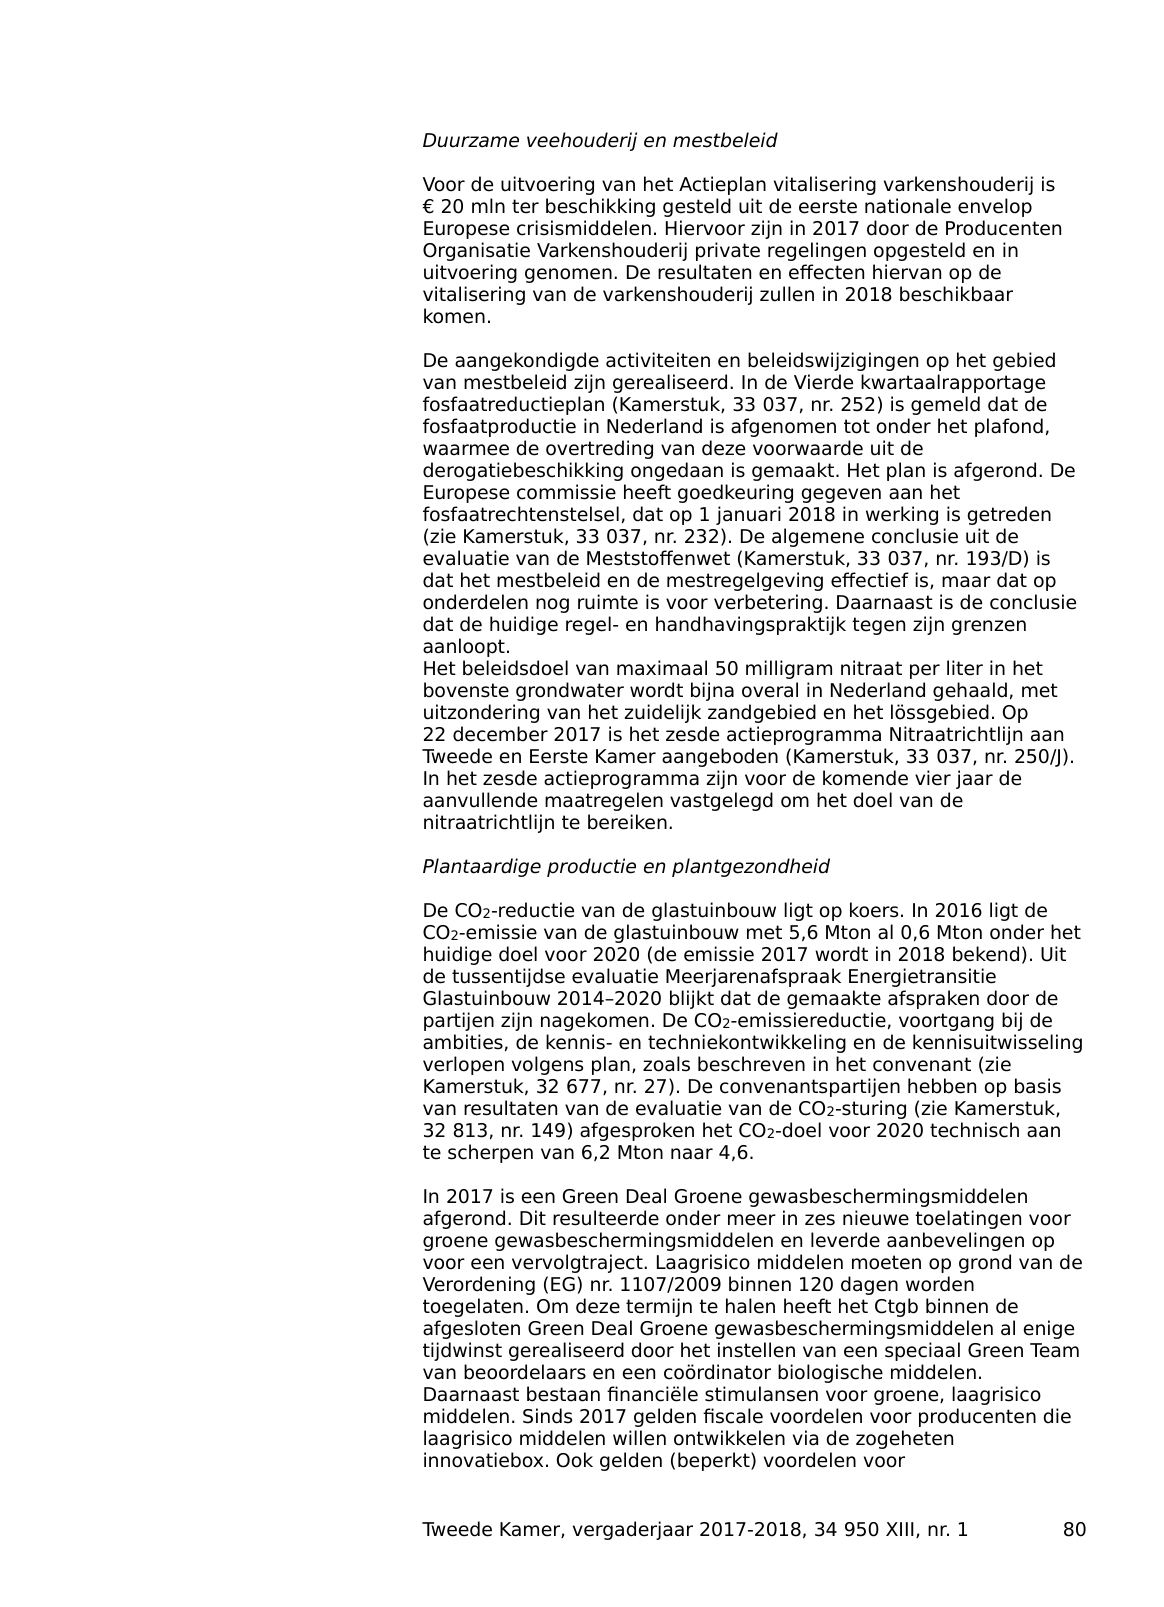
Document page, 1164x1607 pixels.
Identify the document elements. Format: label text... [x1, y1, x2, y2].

subtitle Plantaardige productie en plantgezondheid [422, 856, 1087, 878]
text De aangekondigde activiteiten en beleidswijzigingen op het gebied van mestbeleid zijn gerealiseerd. In de Vierde kwartaalrapportage fosfaatreductieplan (Kamerstuk, 33 037, nr. 252) is gemeld dat de fosfaatproductie in Nederland is afgenomen tot onder het plafond, waarmee de overtreding van deze voorwaarde uit de derogatiebeschikking ongedaan is gemaakt. Het plan is afgerond. De Europese commissie heeft goedkeuring gegeven aan het fosfaatrechtenstelsel, dat op 1 januari 2018 in werking is getreden (zie Kamerstuk, 33 037, nr. 232). De algemene conclusie uit de evaluatie van de Meststoffenwet (Kamerstuk, 33 037, nr. 193/D) is dat het mestbeleid en de mestregelgeving effectief is, maar dat op onderdelen nog ruimte is voor verbetering. Daarnaast is de conclusie dat de huidige regel- en handhavingspraktijk tegen zijn grenzen aanloopt. [422, 350, 1087, 658]
text Het beleidsdoel van maximaal 50 milligram nitraat per liter in het bovenste grondwater wordt bijna overal in Nederland gehaald, met uitzondering van het zuidelijk zandgebied en het lössgebied. Op 22 december 2017 is het zesde actieprogramma Nitraatrichtlijn aan Tweede en Eerste Kamer aangeboden (Kamerstuk, 33 037, nr. 250/J). In het zesde actieprogramma zijn voor de komende vier jaar de aanvullende maatregelen vastgelegd om het doel van de nitraatrichtlijn te bereiken. [422, 658, 1087, 834]
text Voor de uitvoering van het Actieplan vitalisering varkenshouderij is € 20 mln ter beschikking gesteld uit de eerste nationale envelop Europese crisismiddelen. Hiervoor zijn in 2017 door de Producenten Organisatie Varkenshouderij private regelingen opgesteld en in uitvoering genomen. De resultaten en effecten hiervan op de vitalisering van de varkenshouderij zullen in 2018 beschikbaar komen. [422, 174, 1087, 328]
text De CO2-reductie van de glastuinbouw ligt op koers. In 2016 ligt de CO2-emissie van de glastuinbouw met 5,6 Mton al 0,6 Mton onder het huidige doel voor 2020 (de emissie 2017 wordt in 2018 bekend). Uit de tussentijdse evaluatie Meerjarenafspraak Energietransitie Glastuinbouw 2014–2020 blijkt dat de gemaakte afspraken door de partijen zijn nagekomen. De CO2-emissiereductie, voortgang bij de ambities, de kennis- en techniekontwikkeling en de kennisuitwisseling verlopen volgens plan, zoals beschreven in het convenant (zie Kamerstuk, 32 677, nr. 27). De convenantspartijen hebben op basis van resultaten van de evaluatie van de CO2-sturing (zie Kamerstuk, 32 813, nr. 149) afgesproken het CO2-doel voor 2020 technisch aan te scherpen van 6,2 Mton naar 4,6. [422, 900, 1087, 1164]
text In 2017 is een Green Deal Groene gewasbeschermingsmiddelen afgerond. Dit resulteerde onder meer in zes nieuwe toelatingen voor groene gewasbeschermingsmiddelen en leverde aanbevelingen op voor een vervolgtraject. Laagrisico middelen moeten op grond van de Verordening (EG) nr. 1107/2009 binnen 120 dagen worden toegelaten. Om deze termijn te halen heeft het Ctgb binnen de afgesloten Green Deal Groene gewasbeschermingsmiddelen al enige tijdwinst gerealiseerd door het instellen van een speciaal Green Team van beoordelaars en een coördinator biologische middelen. Daarnaast bestaan financiële stimulansen voor groene, laagrisico middelen. Sinds 2017 gelden fiscale voordelen voor producenten die laagrisico middelen willen ontwikkelen via de zogeheten innovatiebox. Ook gelden (beperkt) voordelen voor [422, 1186, 1087, 1472]
subtitle Duurzame veehouderij en mestbeleid [422, 130, 1087, 152]
